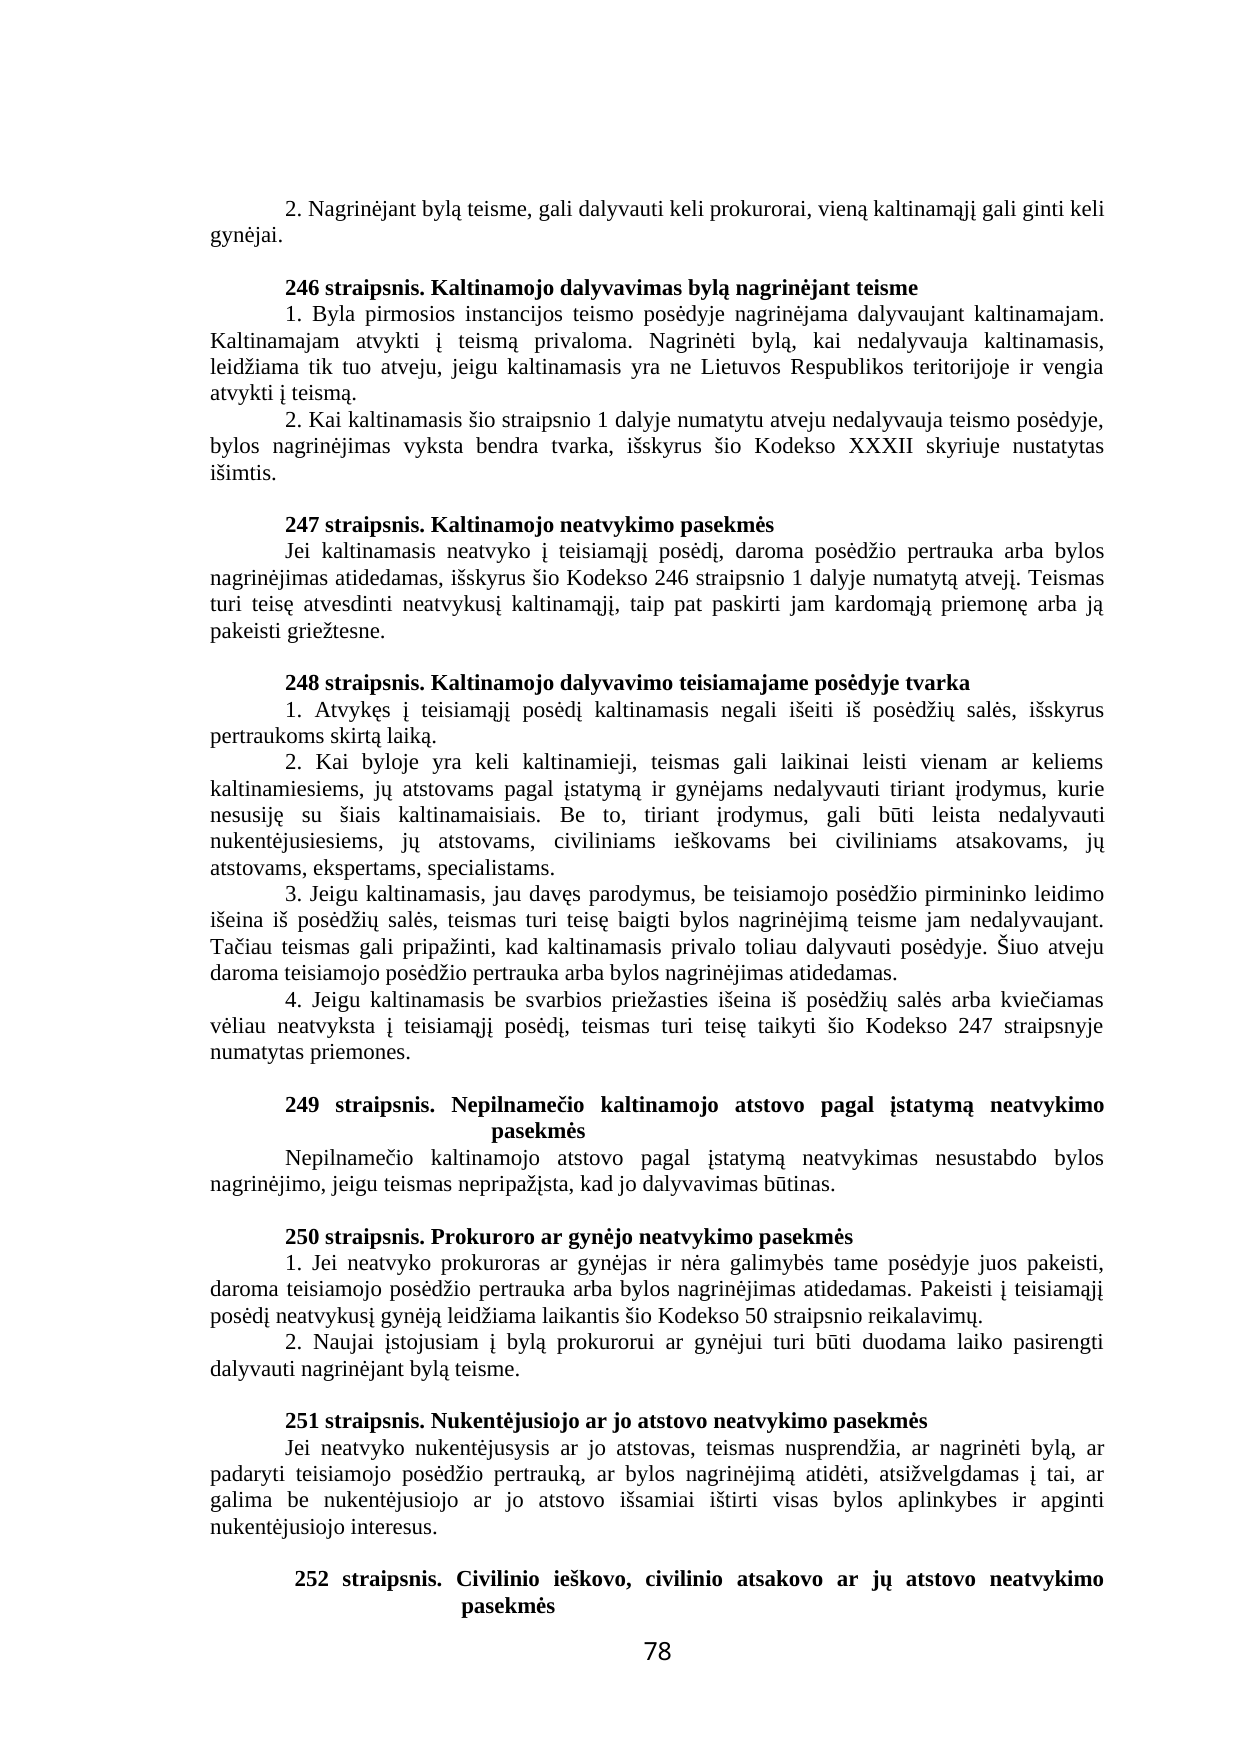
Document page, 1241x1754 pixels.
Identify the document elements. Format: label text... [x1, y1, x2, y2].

text 252 straipsnis. Civilinio ieškovo, civilinio atsakovo ar jų atstovo neatvykimo pasekmės [294, 1565, 1106, 1618]
text Jei neatvyko nukentėjusysis ar jo atstovas, teismas nusprendžia, ar nagrinėti bylą, ar padaryti teisiamojo posėdžio pertrauką, ar bylos nagrinėjimą atidėti, atsižvelgdamas į tai, ar galima be nukentėjusiojo ar jo atstovo išsamiai ištirti visas bylos aplinkybes ir apginti nukentėjusiojo interesus. [210, 1434, 1106, 1539]
text 251 straipsnis. Nukentėjusiojo ar jo atstovo neatvykimo pasekmės [210, 1407, 1106, 1434]
text 4. Jeigu kaltinamasis be svarbios priežasties išeina iš posėdžių salės arba kviečiamas vėliau neatvyksta į teisiamąjį posėdį, teismas turi teisę taikyti šio Kodekso 247 straipsnyje numatytas priemones. [210, 986, 1106, 1065]
text 1. Atvykęs į teisiamąjį posėdį kaltinamasis negali išeiti iš posėdžių salės, išskyrus pertraukoms skirtą laiką. [210, 696, 1106, 748]
text 246 straipsnis. Kaltinamojo dalyvavimas bylą nagrinėjant teisme [210, 274, 1106, 300]
text 2. Kai byloje yra keli kaltinamieji, teismas gali laikinai leisti vienam ar keliems kaltinamiesiems, jų atstovams pagal įstatymą ir gynėjams nedalyvauti tiriant įrodymus, kurie nesusiję su šiais kaltinamaisiais. Be to, tiriant įrodymus, gali būti leista nedalyvauti nukentėjusiesiems, jų atstovams, civiliniams ieškovams bei civiliniams atsakovams, jų atstovams, ekspertams, specialistams. [210, 748, 1106, 880]
text 2. Nagrinėjant bylą teisme, gali dalyvauti keli prokurorai, vieną kaltinamąjį gali ginti keli gynėjai. [210, 195, 1106, 248]
text 2. Naujai įstojusiam į bylą prokurorui ar gynėjui turi būti duodama laiko pasirengti dalyvauti nagrinėjant bylą teisme. [210, 1328, 1106, 1381]
text 247 straipsnis. Kaltinamojo neatvykimo pasekmės [210, 511, 1106, 538]
text 3. Jeigu kaltinamasis, jau davęs parodymus, be teisiamojo posėdžio pirmininko leidimo išeina iš posėdžių salės, teismas turi teisę baigti bylos nagrinėjimą teisme jam nedalyvaujant. Tačiau teismas gali pripažinti, kad kaltinamasis privalo toliau dalyvauti posėdyje. Šiuo atveju daroma teisiamojo posėdžio pertrauka arba bylos nagrinėjimas atidedamas. [210, 880, 1106, 986]
text 1. Byla pirmosios instancijos teismo posėdyje nagrinėjama dalyvaujant kaltinamajam. Kaltinamajam atvykti į teismą privaloma. Nagrinėti bylą, kai nedalyvauja kaltinamasis, leidžiama tik tuo atveju, jeigu kaltinamasis yra ne Lietuvos Respublikos teritorijoje ir vengia atvykti į teismą. [210, 300, 1106, 406]
text Jei kaltinamasis neatvyko į teisiamąjį posėdį, daroma posėdžio pertrauka arba bylos nagrinėjimas atidedamas, išskyrus šio Kodekso 246 straipsnio 1 dalyje numatytą atvejį. Teismas turi teisę atvesdinti neatvykusį kaltinamąjį, taip pat paskirti jam kardomąją priemonę arba ją pakeisti griežtesne. [210, 538, 1106, 643]
text 248 straipsnis. Kaltinamojo dalyvavimo teisiamajame posėdyje tvarka [210, 669, 1106, 696]
text Nepilnamečio kaltinamojo atstovo pagal įstatymą neatvykimas nesustabdo bylos nagrinėjimo, jeigu teismas nepripažįsta, kad jo dalyvavimas būtinas. [210, 1144, 1106, 1196]
text 2. Kai kaltinamasis šio straipsnio 1 dalyje numatytu atveju nedalyvauja teismo posėdyje, bylos nagrinėjimas vyksta bendra tvarka, išskyrus šio Kodekso XXXII skyriuje nustatytas išimtis. [210, 406, 1106, 485]
text 249 straipsnis. Nepilnamečio kaltinamojo atstovo pagal įstatymą neatvykimo pasekmės [285, 1091, 1106, 1144]
text 1. Jei neatvyko prokuroras ar gynėjas ir nėra galimybės tame posėdyje juos pakeisti, daroma teisiamojo posėdžio pertrauka arba bylos nagrinėjimas atidedamas. Pakeisti į teisiamąjį posėdį neatvykusį gynėją leidžiama laikantis šio Kodekso 50 straipsnio reikalavimų. [210, 1249, 1106, 1328]
text 250 straipsnis. Prokuroro ar gynėjo neatvykimo pasekmės [210, 1223, 1106, 1249]
